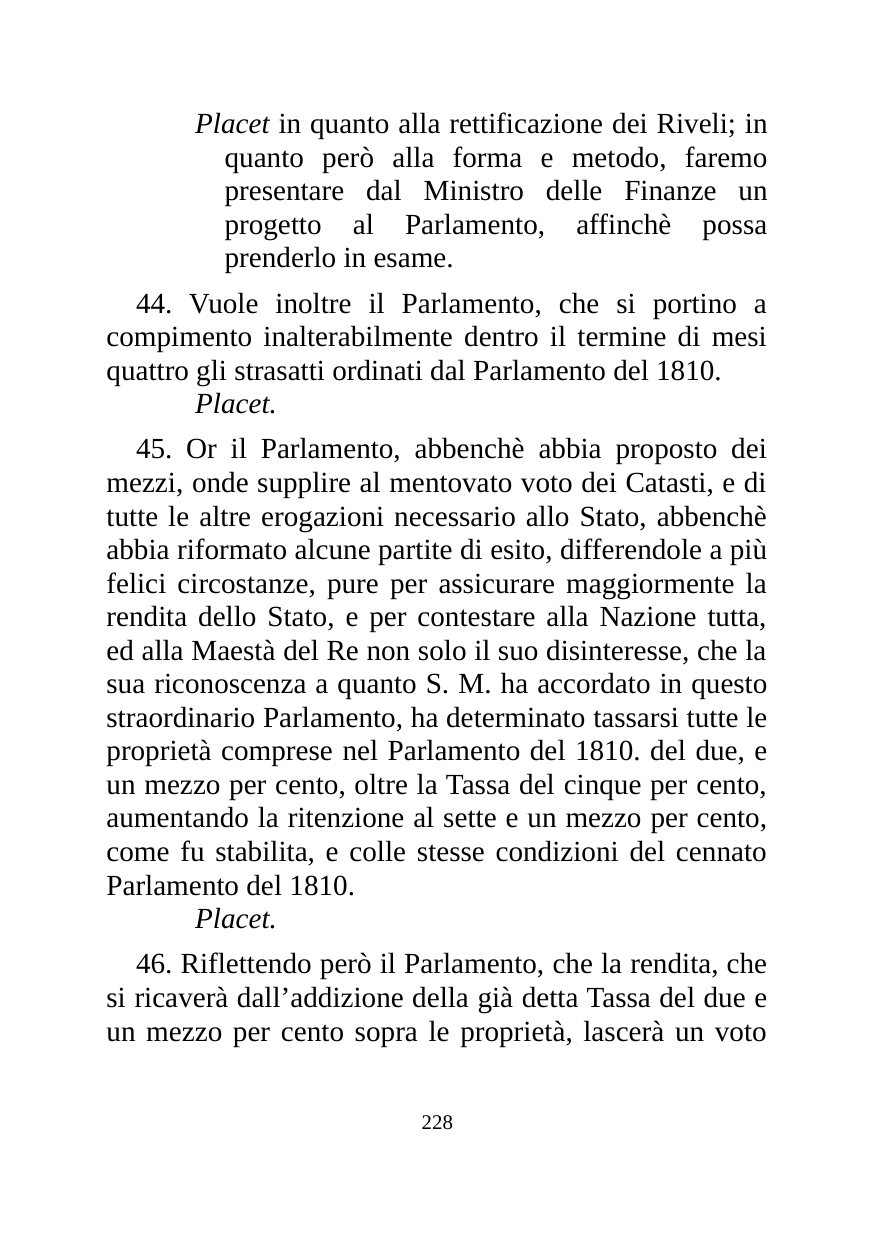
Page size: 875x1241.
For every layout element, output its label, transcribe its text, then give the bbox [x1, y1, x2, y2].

text 46. Riflettendo però il Parlamento, che la rendita, che si ricaverà dall’addizione della già detta Tassa del due e un mezzo per cento sopra le proprietà, lascerà un voto [106, 947, 768, 1047]
text 44. Vuole inoltre il Parlamento, che si portino a compimento inalterabilmente dentro il termine di mesi quattro gli strasatti ordinati dal Parlamento del 1810. [106, 286, 768, 386]
text Placet in quanto alla rettificazione dei Riveli; in quanto però alla forma e metodo, faremo presentare dal Ministro delle Finanze un progetto al Parlamento, affinchè possa prenderlo in esame. [195, 106, 768, 274]
text 45. Or il Parlamento, abbenchè abbia proposto dei mezzi, onde supplire al mentovato voto dei Catasti, e di tutte le altre erogazioni necessario allo Stato, abbenchè abbia riformato alcune partite di esito, differendole a più felici circostanze, pure per assicurare maggiormente la rendita dello Stato, e per contestare alla Nazione tutta, ed alla Maestà del Re non solo il suo disinteresse, che la sua riconoscenza a quanto S. M. ha accordato in questo straordinario Parlamento, ha determinato tassarsi tutte le proprietà comprese nel Parlamento del 1810. del due, e un mezzo per cento, oltre la Tassa del cinque per cento, aumentando la ritenzione al sette e un mezzo per cento, come fu stabilita, e colle stesse condizioni del cennato Parlamento del 1810. [106, 432, 768, 901]
text Placet. [195, 386, 768, 420]
text Placet. [195, 901, 768, 935]
